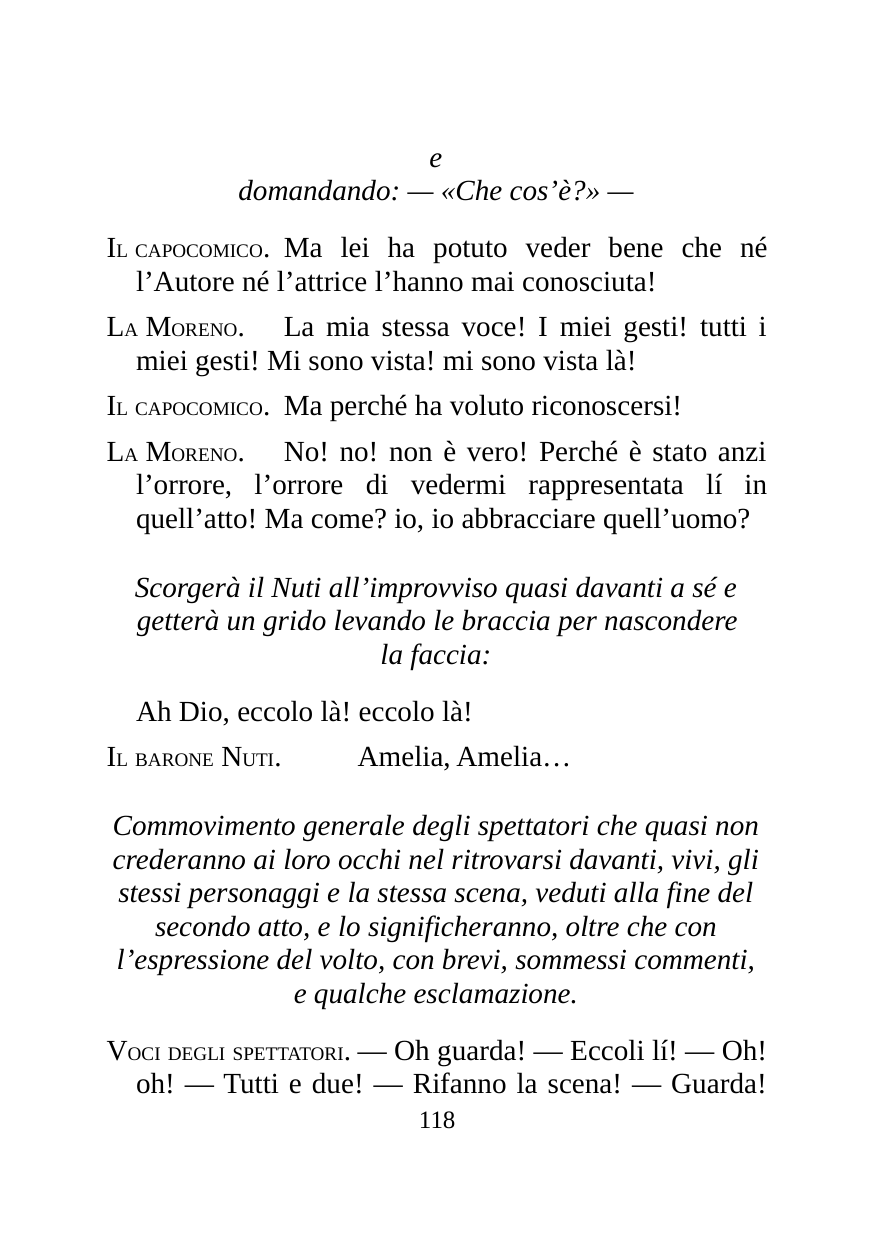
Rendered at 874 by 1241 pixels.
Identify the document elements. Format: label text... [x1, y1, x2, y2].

text Ah Dio, eccolo là! eccolo là! [136, 694, 768, 727]
text Il barone Nuti. Amelia, Amelia… [106, 739, 768, 773]
text Commovimento generale degli spettatori che quasi non crederanno ai loro occhi nel ritrovarsi davanti, vivi, gli stessi personaggi e la stessa scena, veduti alla fine del secondo atto, e lo significheranno, oltre che con l’espressione del volto, con brevi, sommessi commenti, e qualche esclamazione. [106, 808, 768, 1009]
text Il capocomico. Ma lei ha potuto veder bene che né l’Autore né l’attrice l’hanno mai conosciuta! [106, 231, 768, 298]
text Voci degli spettatori. — Oh guarda! — Eccoli lí! — Oh! oh! — Tutti e due! — Rifanno la scena! — Guarda! [106, 1033, 768, 1100]
text La Moreno. La mia stessa voce! I miei gesti! tutti i miei gesti! Mi sono vista! mi sono vista là! [106, 309, 768, 377]
text e domandando: — «Che cos’è?» — [106, 140, 768, 207]
text Scorgerà il Nuti all’improvviso quasi davanti a sé e getterà un grido levando le braccia per nascondere la faccia: [106, 570, 768, 670]
text La Moreno. No! no! non è vero! Perché è stato anzi l’orrore, l’orrore di vedermi rappresentata lí in quell’atto! Ma come? io, io abbracciare quell’uomo? [106, 434, 768, 534]
text Il capocomico. Ma perché ha voluto riconoscersi! [106, 388, 768, 422]
